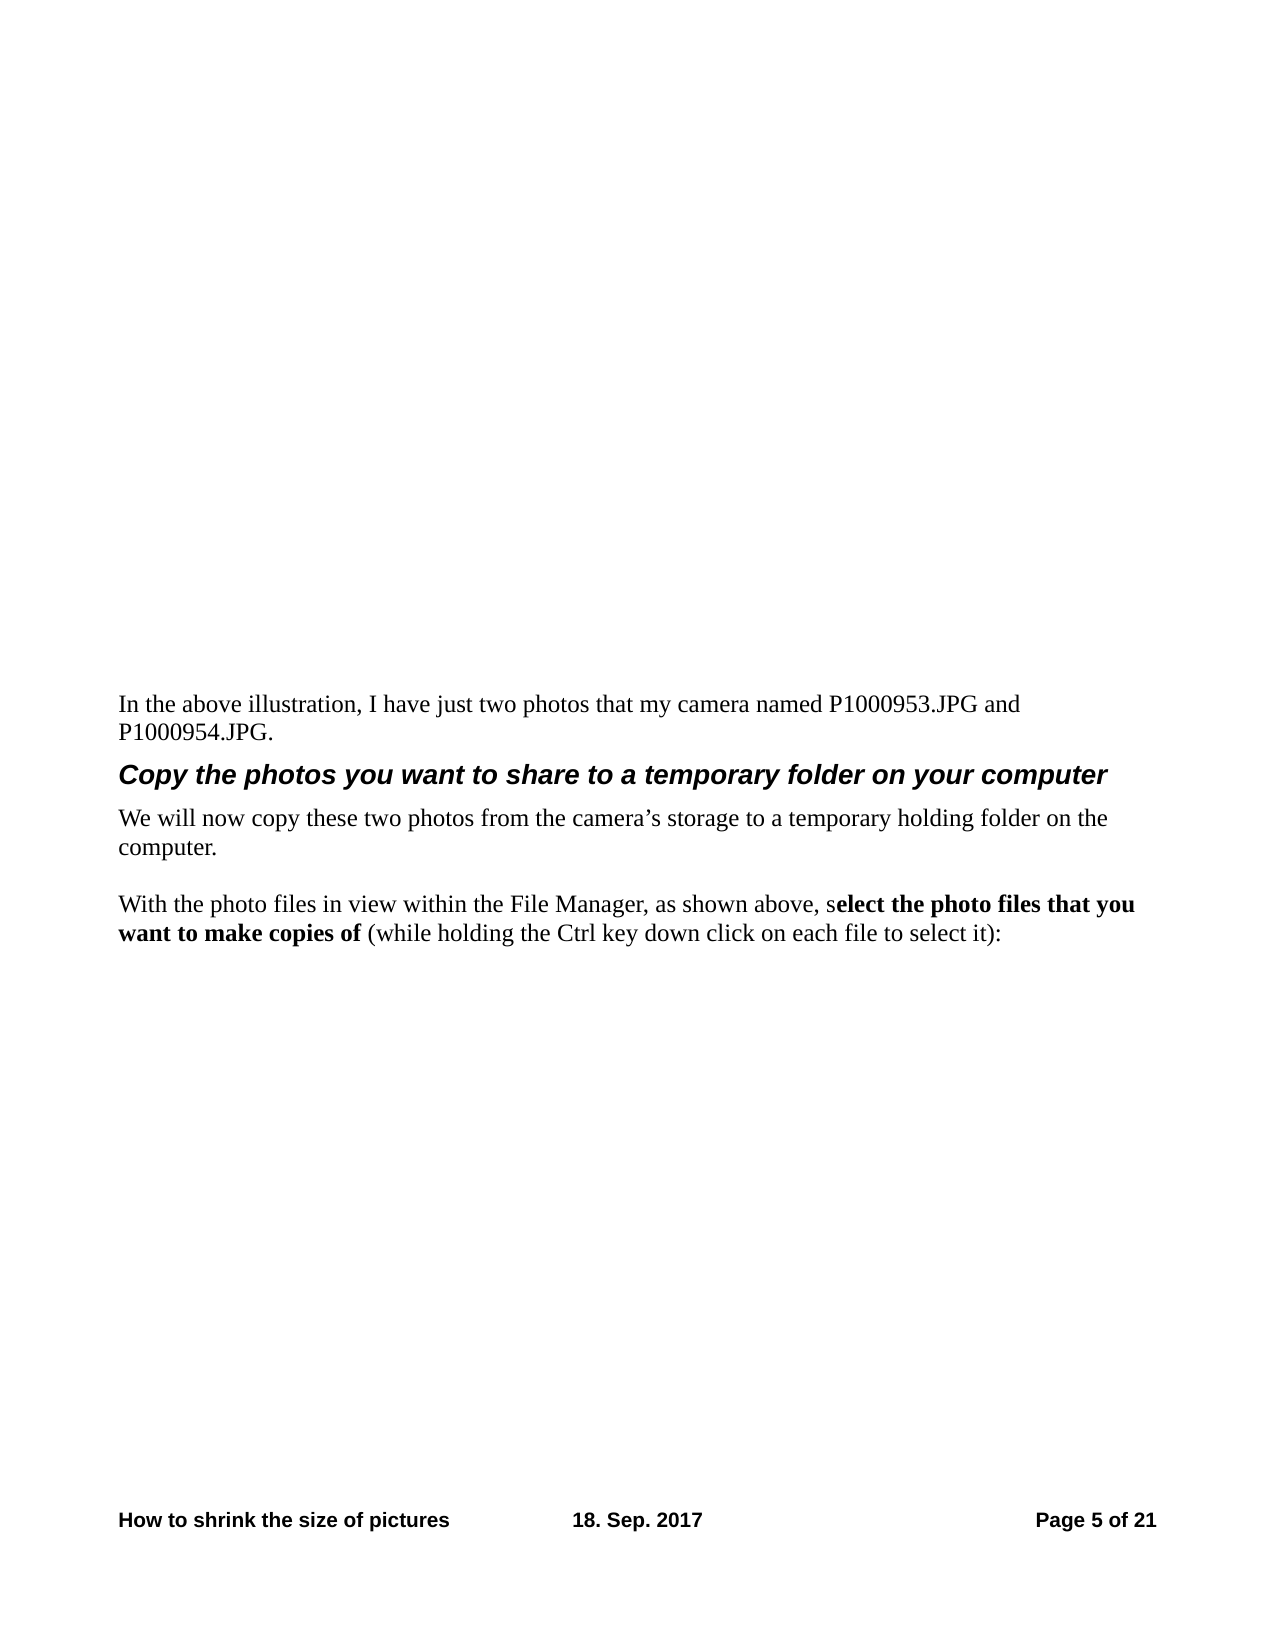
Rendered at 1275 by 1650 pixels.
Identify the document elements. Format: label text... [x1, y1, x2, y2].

text With the photo files in view within the File Manager, as shown above, select the photo files that you want to make copies of (while holding the Ctrl key down click on each file to select it): [118, 889, 1157, 947]
text In the above illustration, I have just two photos that my camera named P1000953.JPG and P1000954.JPG. [118, 689, 1157, 746]
text We will now copy these two photos from the camera’s storage to a temporary holding folder on the computer. [118, 803, 1157, 861]
subtitle Copy the photos you want to share to a temporary folder on your computer [118, 759, 1157, 791]
